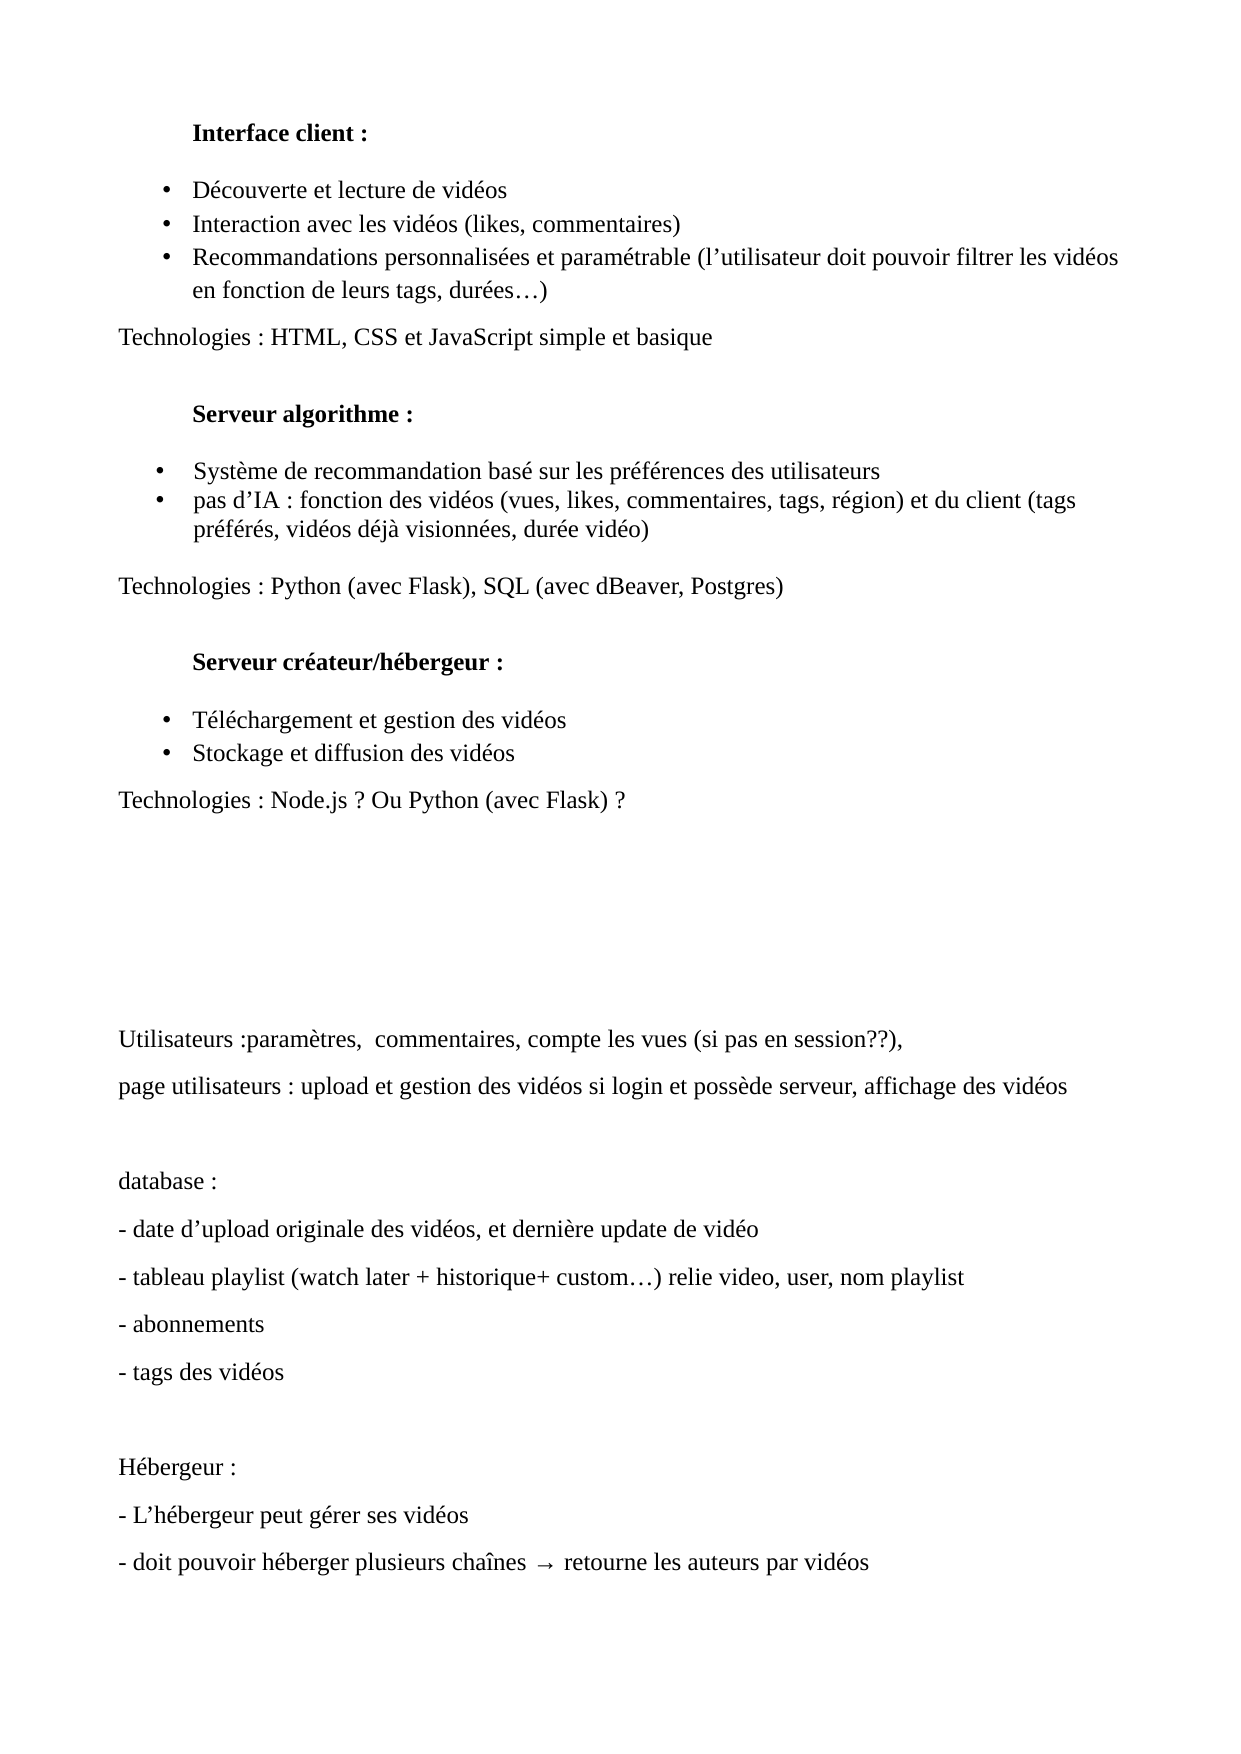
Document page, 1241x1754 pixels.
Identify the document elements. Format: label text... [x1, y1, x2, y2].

text Interface client : [118, 118, 1122, 147]
text - abonnements [118, 1309, 1122, 1338]
text Serveur algorithme : [118, 399, 1122, 427]
list Téléchargement et gestion des vidéos [162, 705, 1122, 734]
text - tableau playlist (watch later + historique+ custom…) relie video, user, nom playlist [118, 1262, 1122, 1290]
text Serveur créateur/hébergeur : [118, 647, 1122, 676]
text page utilisateurs : upload et gestion des vidéos si login et possède serveur, affichage des vidéos [118, 1071, 1122, 1100]
text - doit pouvoir héberger plusieurs chaînes → retourne les auteurs par vidéos [118, 1547, 1122, 1576]
text Technologies : HTML, CSS et JavaScript simple et basique [118, 322, 1122, 351]
text Hébergeur : [118, 1452, 1122, 1481]
text - L’hébergeur peut gérer ses vidéos [118, 1500, 1122, 1528]
list pas d’IA : fonction des vidéos (vues, likes, commentaires, tags, région) et du client (tags préférés, vidéos déjà visionnées, durée vidéo) [156, 485, 1122, 542]
list Stockage et diffusion des vidéos [162, 738, 1122, 767]
list Interaction avec les vidéos (likes, commentaires) [162, 209, 1122, 237]
text Utilisateurs :paramètres, commentaires, compte les vues (si pas en session??), [118, 1024, 1122, 1052]
text database : [118, 1166, 1122, 1195]
text - date d’upload originale des vidéos, et dernière update de vidéo [118, 1214, 1122, 1243]
text - tags des vidéos [118, 1357, 1122, 1386]
list Système de recommandation basé sur les préférences des utilisateurs [156, 456, 1122, 485]
list Recommandations personnalisées et paramétrable (l’utilisateur doit pouvoir filtrer les vidéos en fonction de leurs tags, durées…) [162, 242, 1122, 303]
list Découverte et lecture de vidéos [162, 176, 1122, 204]
text Technologies : Python (avec Flask), SQL (avec dBeaver, Postgres) [118, 571, 1122, 600]
text Technologies : Node.js ? Ou Python (avec Flask) ? [118, 786, 1122, 814]
